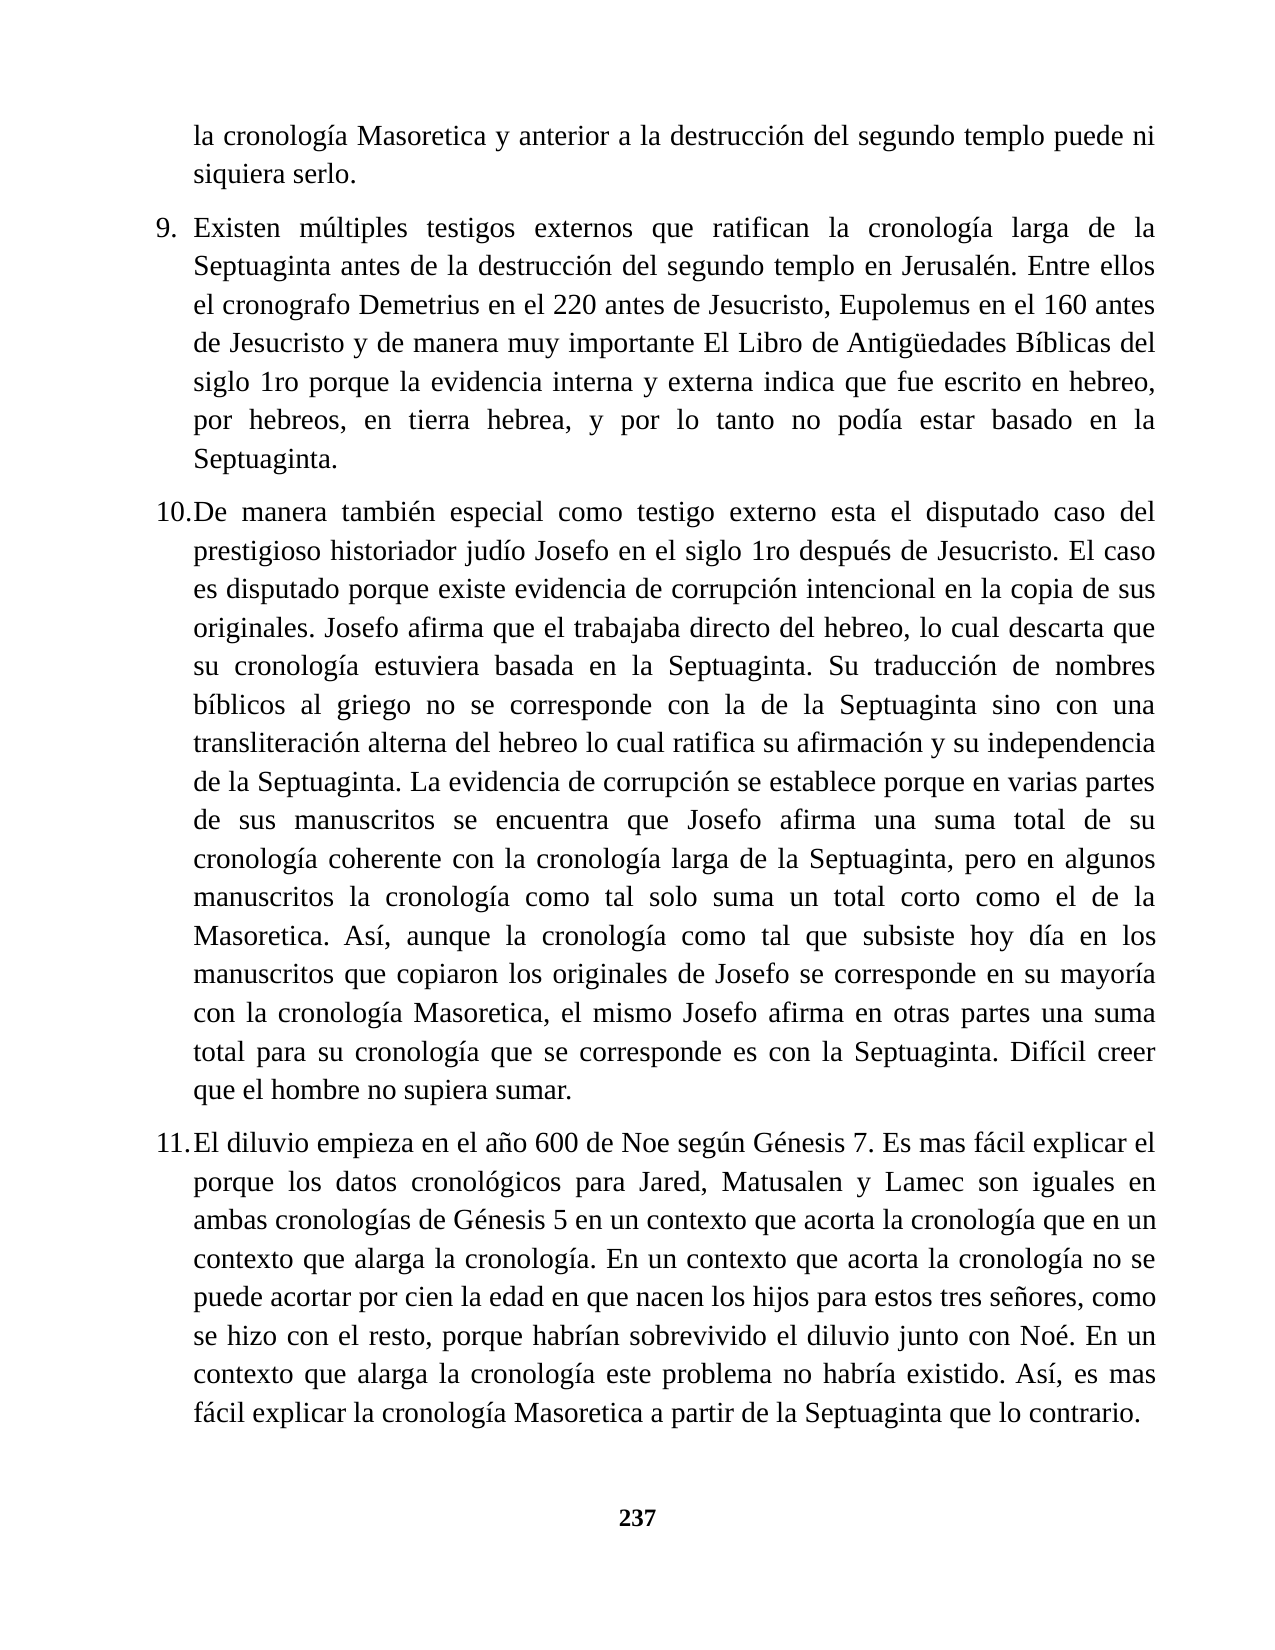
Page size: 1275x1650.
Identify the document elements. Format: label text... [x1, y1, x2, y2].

list la cronología Masoretica y anterior a la destrucción del segundo templo puede ni siquiera serlo. [156, 118, 1157, 190]
list El diluvio empieza en el año 600 de Noe según Génesis 7. Es mas fácil explicar el porque los datos cronológicos para Jared, Matusalen y Lamec son iguales en ambas cronologías de Génesis 5 en un contexto que acorta la cronología que en un contexto que alarga la cronología. En un contexto que acorta la cronología no se puede acortar por cien la edad en que nacen los hijos para estos tres señores, como se hizo con el resto, porque habrían sobrevivido el diluvio junto con Noé. En un contexto que alarga la cronología este problema no habría existido. Así, es mas fácil explicar la cronología Masoretica a partir de la Septuaginta que lo contrario. [156, 1125, 1157, 1429]
list Existen múltiples testigos externos que ratifican la cronología larga de la Septuaginta antes de la destrucción del segundo templo en Jerusalén. Entre ellos el cronografo Demetrius en el 220 antes de Jesucristo, Eupolemus en el 160 antes de Jesucristo y de manera muy importante El Libro de Antigüedades Bíblicas del siglo 1ro porque la evidencia interna y externa indica que fue escrito en hebreo, por hebreos, en tierra hebrea, y por lo tanto no podía estar basado en la Septuaginta. [156, 210, 1157, 474]
list De manera también especial como testigo externo esta el disputado caso del prestigioso historiador judío Josefo en el siglo 1ro después de Jesucristo. El caso es disputado porque existe evidencia de corrupción intencional en la copia de sus originales. Josefo afirma que el trabajaba directo del hebreo, lo cual descarta que su cronología estuviera basada en la Septuaginta. Su traducción de nombres bíblicos al griego no se corresponde con la de la Septuaginta sino con una transliteración alterna del hebreo lo cual ratifica su afirmación y su independencia de la Septuaginta. La evidencia de corrupción se establece porque en varias partes de sus manuscritos se encuentra que Josefo afirma una suma total de su cronología coherente con la cronología larga de la Septuaginta, pero en algunos manuscritos la cronología como tal solo suma un total corto como el de la Masoretica. Así, aunque la cronología como tal que subsiste hoy día en los manuscritos que copiaron los originales de Josefo se corresponde en su mayoría con la cronología Masoretica, el mismo Josefo afirma en otras partes una suma total para su cronología que se corresponde es con la Septuaginta. Difícil creer que el hombre no supiera sumar. [156, 494, 1157, 1106]
